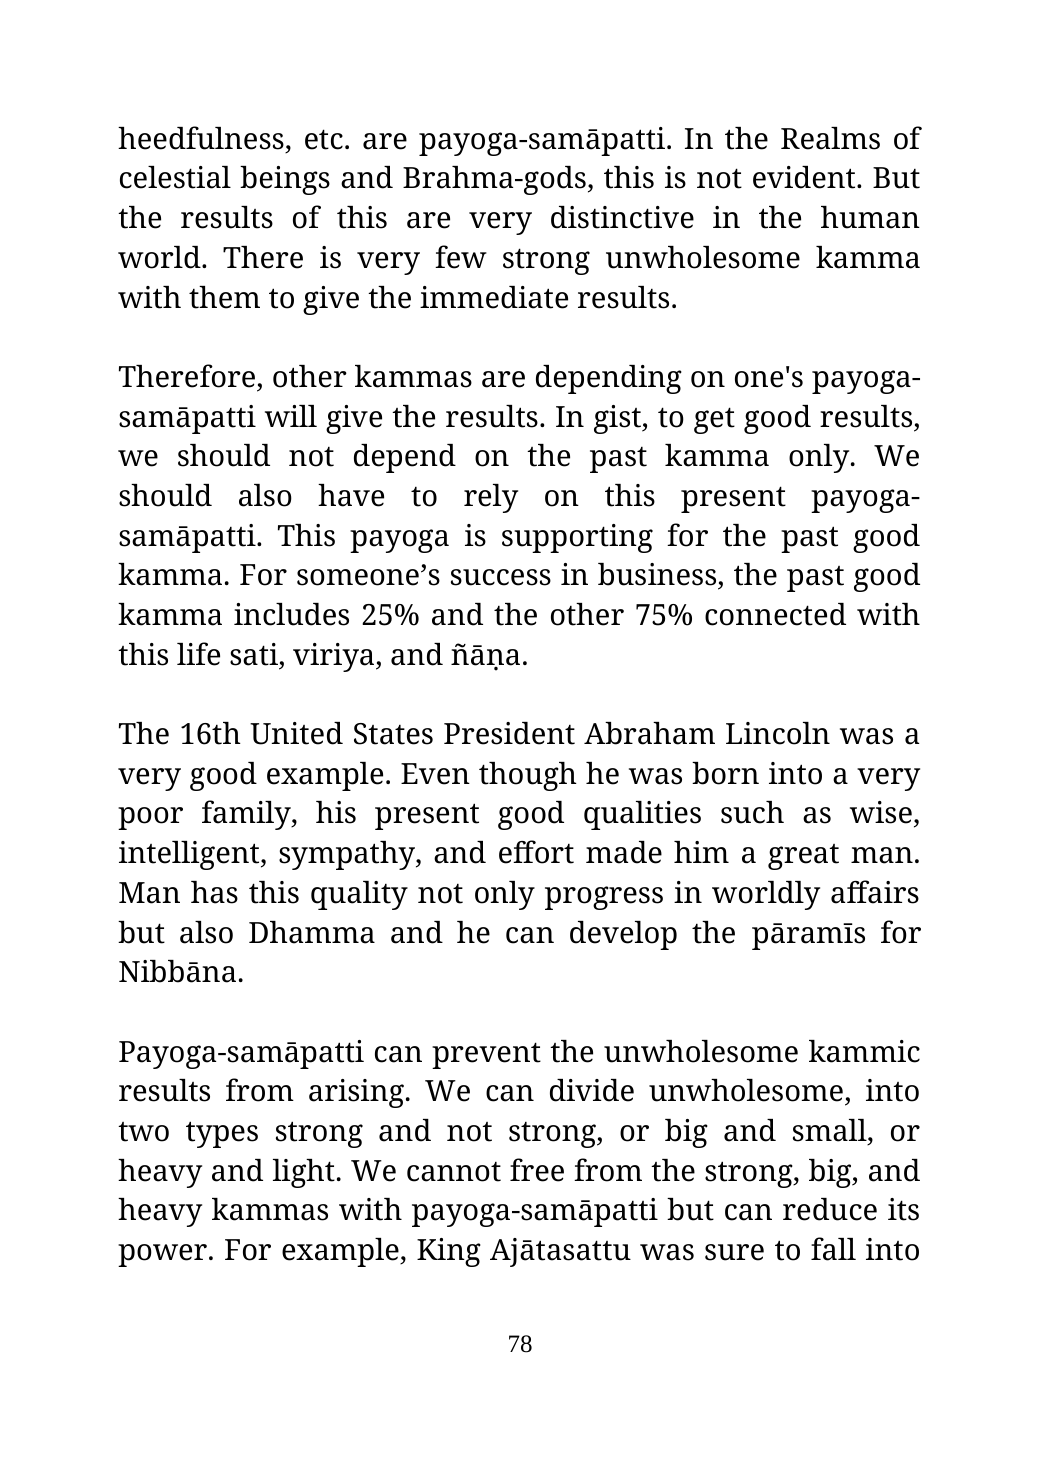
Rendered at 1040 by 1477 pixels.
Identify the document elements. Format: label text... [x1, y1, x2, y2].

text heedfulness, etc. are payoga-samāpatti. In the Realms of celestial beings and Brahma-gods, this is not evident. But the results of this are very distinctive in the human world. There is very few strong unwholesome kamma with them to give the immediate results. Therefore, other kammas are depending on one's payoga-samāpatti will give the results. In gist, to get good results, we should not depend on the past kamma only. We should also have to rely on this present payoga-samāpatti. This payoga is supporting for the past good kamma. For someone’s success in business, the past good kamma includes 25% and the other 75% connected with this life sati, viriya, and ñāṇa. The 16th United States President Abraham Lincoln was a very good example. Even though he was born into a very poor family, his present good qualities such as wise, intelligent, sympathy, and effort made him a great man. Man has this quality not only progress in worldly affairs but also Dhamma and he can develop the pāramīs for Nibbāna. Payoga-samāpatti can prevent the unwholesome kammic results from arising. We can divide unwholesome, into two types strong and not strong, or big and small, or heavy and light. We cannot free from the strong, big, and heavy kammas with payoga-samāpatti but can reduce its power. For example, King Ajātasattu was sure to fall into [118, 118, 922, 1269]
